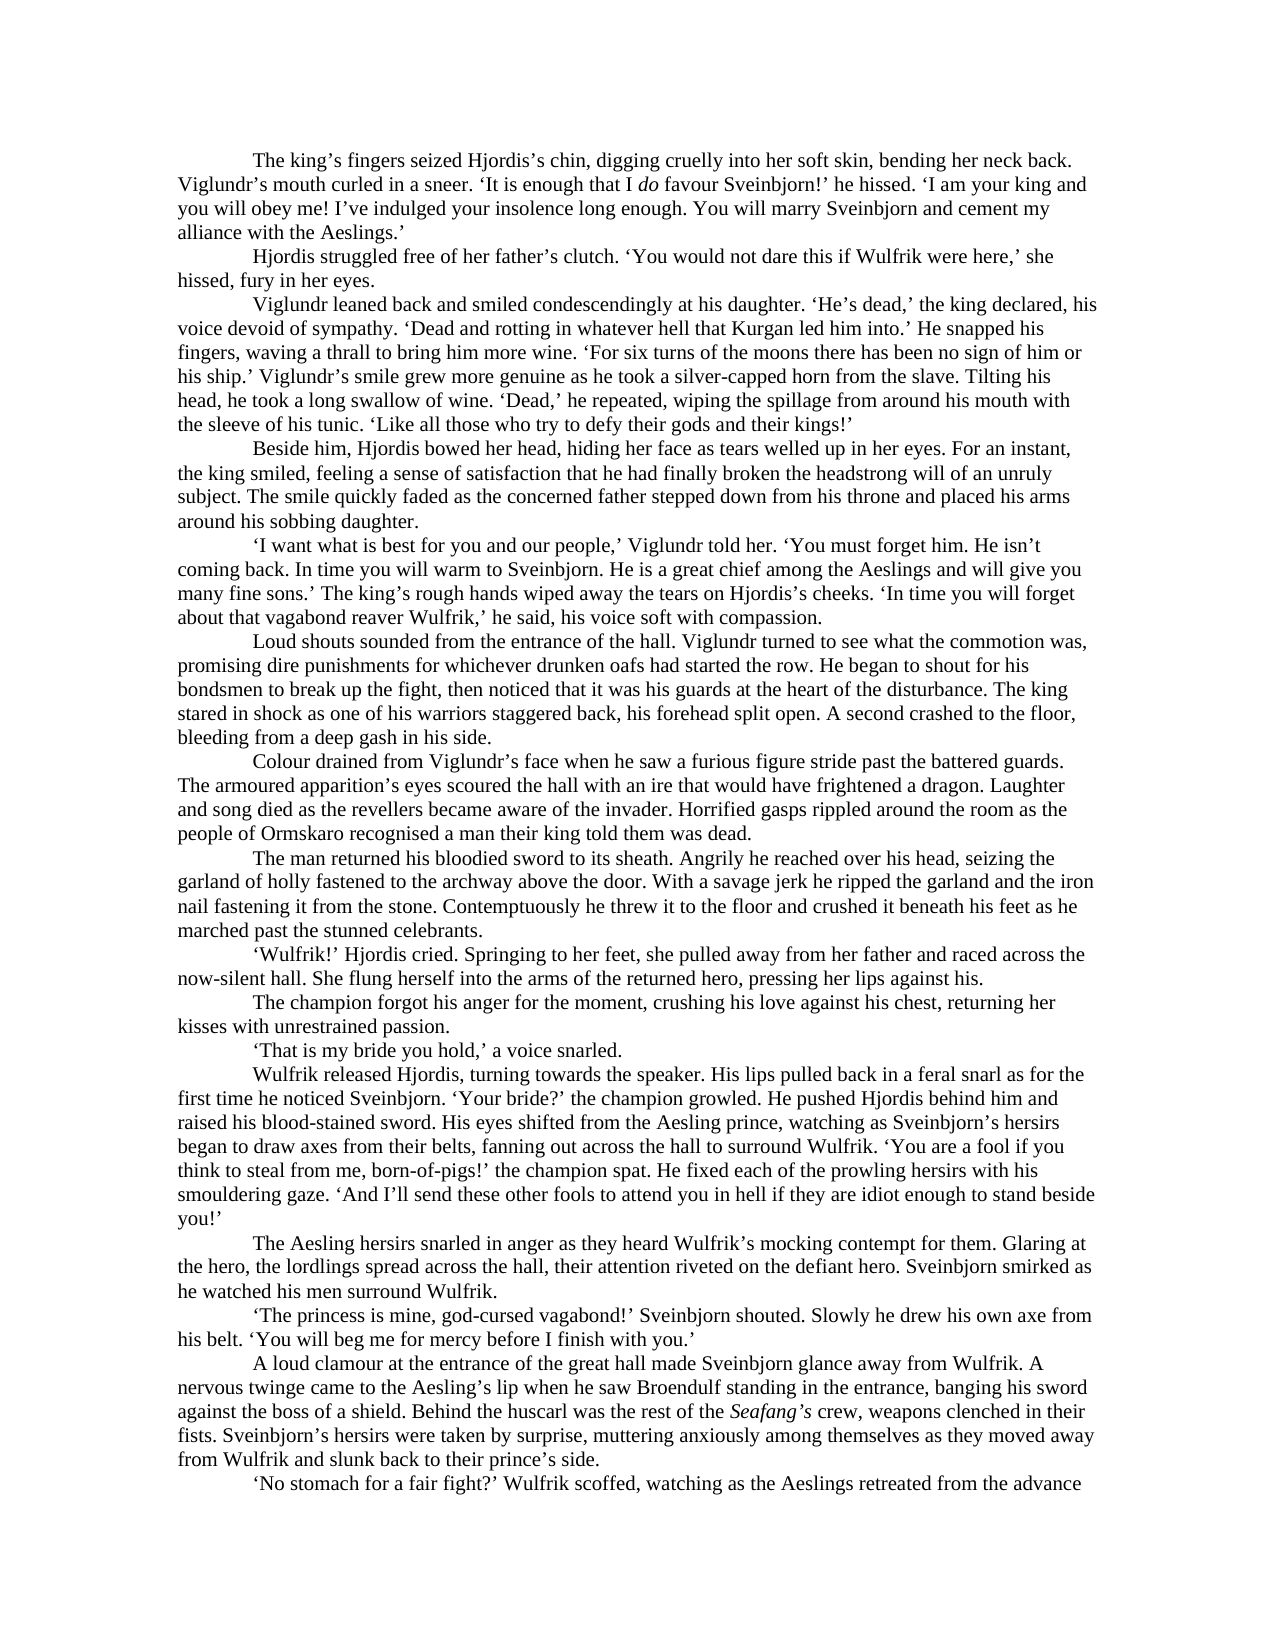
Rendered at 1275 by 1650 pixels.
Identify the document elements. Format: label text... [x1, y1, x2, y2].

text The champion forgot his anger for the moment, crushing his love against his chest, returning her kisses with unrestrained passion. [177, 990, 1098, 1038]
text ‘No stomach for a fair fight?’ Wulfrik scoffed, watching as the Aeslings retreated from the advance [177, 1471, 1098, 1495]
text Beside him, Hjordis bowed her head, hiding her face as tears welled up in her eyes. For an instant, the king smiled, feeling a sense of satisfaction that he had finally broken the headstrong will of an unruly subject. The smile quickly faded as the concerned father stepped down from his throne and placed his arms around his sobbing daughter. [177, 436, 1098, 533]
text ‘The princess is mine, god-cursed vagabond!’ Sveinbjorn shouted. Slowly he drew his own axe from his belt. ‘You will beg me for mercy before I finish with you.’ [177, 1303, 1098, 1351]
text ‘That is my bride you hold,’ a voice snarled. [177, 1038, 1098, 1062]
text The king’s fingers seized Hjordis’s chin, digging cruelly into her soft skin, bending her neck back. Viglundr’s mouth curled in a sneer. ‘It is enough that I do favour Sveinbjorn!’ he hissed. ‘I am your king and you will obey me! I’ve indulged your insolence long enough. You will marry Sveinbjorn and cement my alliance with the Aeslings.’ [177, 148, 1098, 244]
text Hjordis struggled free of her father’s clutch. ‘You would not dare this if Wulfrik were here,’ she hissed, fury in her eyes. [177, 244, 1098, 292]
text Colour drained from Viglundr’s face when he saw a furious figure stride past the battered guards. The armoured apparition’s eyes scoured the hall with an ire that would have frightened a dragon. Laughter and song died as the revellers became aware of the invader. Horrified gasps rippled around the room as the people of Ormskaro recognised a man their king told them was dead. [177, 749, 1098, 845]
text Viglundr leaned back and smiled condescendingly at his daughter. ‘He’s dead,’ the king declared, his voice devoid of sympathy. ‘Dead and rotting in whatever hell that Kurgan led him into.’ He snapped his fingers, waving a thrall to bring him more wine. ‘For six turns of the moons there has been no sign of him or his ship.’ Viglundr’s smile grew more genuine as he took a silver-capped horn from the slave. Tilting his head, he took a long swallow of wine. ‘Dead,’ he repeated, wiping the spillage from around his mouth with the sleeve of his tunic. ‘Like all those who try to defy their gods and their kings!’ [177, 292, 1098, 436]
text Wulfrik released Hjordis, turning towards the speaker. His lips pulled back in a feral snarl as for the first time he noticed Sveinbjorn. ‘Your bride?’ the champion growled. He pushed Hjordis behind him and raised his blood-stained sword. His eyes shifted from the Aesling prince, watching as Sveinbjorn’s hersirs began to draw axes from their belts, fanning out across the hall to surround Wulfrik. ‘You are a fool if you think to steal from me, born-of-pigs!’ the champion spat. He fixed each of the prowling hersirs with his smouldering gaze. ‘And I’ll send these other fools to attend you in hell if they are idiot enough to stand beside you!’ [177, 1062, 1098, 1230]
text Loud shouts sounded from the entrance of the hall. Viglundr turned to see what the commotion was, promising dire punishments for whichever drunken oafs had started the row. He began to shout for his bondsmen to break up the fight, then noticed that it was his guards at the heart of the disturbance. The king stared in shock as one of his warriors staggered back, his forehead split open. A second crashed to the floor, bleeding from a deep gash in his side. [177, 629, 1098, 749]
text The Aesling hersirs snarled in anger as they heard Wulfrik’s mocking contempt for them. Glaring at the hero, the lordlings spread across the hall, their attention riveted on the defiant hero. Sveinbjorn smirked as he watched his men surround Wulfrik. [177, 1230, 1098, 1303]
text ‘I want what is best for you and our people,’ Viglundr told her. ‘You must forget him. He isn’t coming back. In time you will warm to Sveinbjorn. He is a great chief among the Aeslings and will give you many fine sons.’ The king’s rough hands wiped away the tears on Hjordis’s cheeks. ‘In time you will forget about that vagabond reaver Wulfrik,’ he said, his voice soft with compassion. [177, 533, 1098, 629]
text A loud clamour at the entrance of the great hall made Sveinbjorn glance away from Wulfrik. A nervous twinge came to the Aesling’s lip when he saw Broendulf standing in the entrance, banging his sword against the boss of a shield. Behind the huscarl was the rest of the Seafang’s crew, weapons clenched in their fists. Sveinbjorn’s hersirs were taken by surprise, muttering anxiously among themselves as they moved away from Wulfrik and slunk back to their prince’s side. [177, 1351, 1098, 1471]
text The man returned his bloodied sword to its sheath. Angrily he reached over his head, seizing the garland of holly fastened to the archway above the door. With a savage jerk he ripped the garland and the iron nail fastening it from the stone. Contemptuously he threw it to the floor and crushed it beneath his feet as he marched past the stunned celebrants. [177, 845, 1098, 942]
text ‘Wulfrik!’ Hjordis cried. Springing to her feet, she pulled away from her father and raced across the now-silent hall. She flung herself into the arms of the returned hero, pressing her lips against his. [177, 942, 1098, 990]
